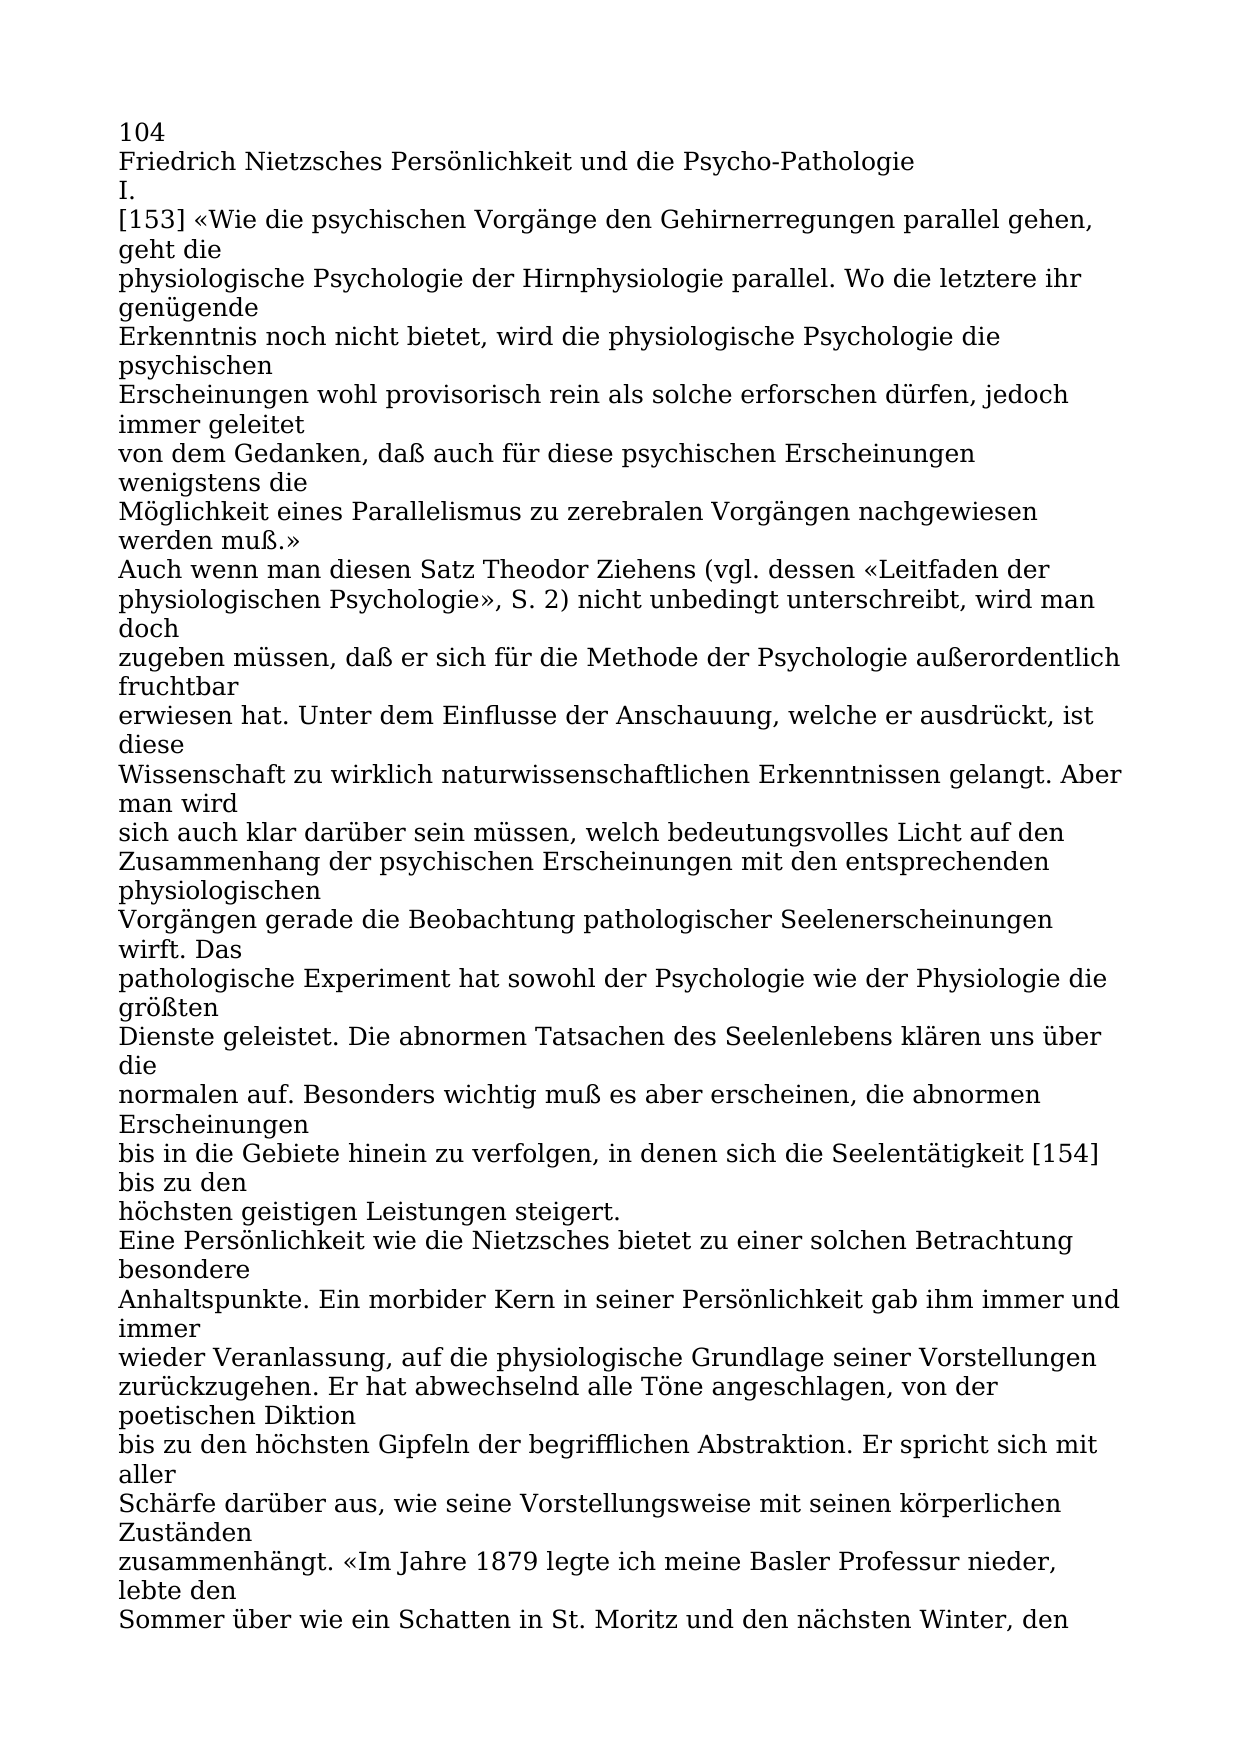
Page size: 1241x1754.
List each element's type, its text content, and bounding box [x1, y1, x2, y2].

text Zusammenhang der psychischen Erscheinungen mit den entsprechenden physiologischen [118, 847, 1122, 906]
text pathologische Experiment hat sowohl der Psychologie wie der Physiologie die größten [118, 964, 1122, 1022]
text von dem Gedanken, daß auch für diese psychischen Erscheinungen wenigstens die [118, 439, 1122, 497]
text 104 [118, 118, 1122, 147]
text zugeben müssen, daß er sich für die Methode der Psychologie außerordentlich fruchtbar [118, 643, 1122, 701]
text bis in die Gebiete hinein zu verfolgen, in denen sich die Seelentätigkeit [154] bis zu den [118, 1139, 1122, 1197]
text Auch wenn man diesen Satz Theodor Ziehens (vgl. dessen «Leitfaden der [118, 556, 1122, 585]
text Schärfe darüber aus, wie seine Vorstellungsweise mit seinen körperlichen Zuständen [118, 1489, 1122, 1547]
text zusammenhängt. «Im Jahre 1879 legte ich meine Basler Professur nieder, lebte den [118, 1547, 1122, 1606]
text sich auch klar darüber sein müssen, welch bedeutungsvolles Licht auf den [118, 818, 1122, 847]
text Eine Persönlichkeit wie die Nietzsches bietet zu einer solchen Betrachtung besondere [118, 1226, 1122, 1285]
text Erkenntnis noch nicht bietet, wird die physiologische Psychologie die psychischen [118, 322, 1122, 381]
text Sommer über wie ein Schatten in St. Moritz und den nächsten Winter, den [118, 1606, 1122, 1635]
text Möglichkeit eines Parallelismus zu zerebralen Vorgängen nachgewiesen werden muß.» [118, 497, 1122, 556]
text Vorgängen gerade die Beobachtung pathologischer Seelenerscheinungen wirft. Das [118, 906, 1122, 964]
text [153] «Wie die psychischen Vorgänge den Gehirnerregungen parallel gehen, geht die [118, 206, 1122, 264]
text Wissenschaft zu wirklich naturwissenschaftlichen Erkenntnissen gelangt. Aber man wird [118, 760, 1122, 818]
text bis zu den höchsten Gipfeln der begrifflichen Abstraktion. Er spricht sich mit aller [118, 1431, 1122, 1489]
text normalen auf. Besonders wichtig muß es aber erscheinen, die abnormen Erscheinungen [118, 1081, 1122, 1139]
text Dienste geleistet. Die abnormen Tatsachen des Seelenlebens klären uns über die [118, 1022, 1122, 1081]
text Friedrich Nietzsches Persönlichkeit und die Psycho-Pathologie [118, 147, 1122, 176]
text Erscheinungen wohl provisorisch rein als solche erforschen dürfen, jedoch immer geleitet [118, 381, 1122, 439]
text höchsten geistigen Leistungen steigert. [118, 1197, 1122, 1226]
text I. [118, 176, 1122, 206]
text physiologische Psychologie der Hirnphysiologie parallel. Wo die letztere ihr genügende [118, 264, 1122, 322]
text Anhaltspunkte. Ein morbider Kern in seiner Persönlichkeit gab ihm immer und immer [118, 1285, 1122, 1343]
text erwiesen hat. Unter dem Einflusse der Anschauung, welche er ausdrückt, ist diese [118, 701, 1122, 760]
text wieder Veranlassung, auf die physiologische Grundlage seiner Vorstellungen [118, 1343, 1122, 1372]
text zurückzugehen. Er hat abwechselnd alle Töne angeschlagen, von der poetischen Diktion [118, 1372, 1122, 1431]
text physiologischen Psychologie», S. 2) nicht unbedingt unterschreibt, wird man doch [118, 585, 1122, 643]
